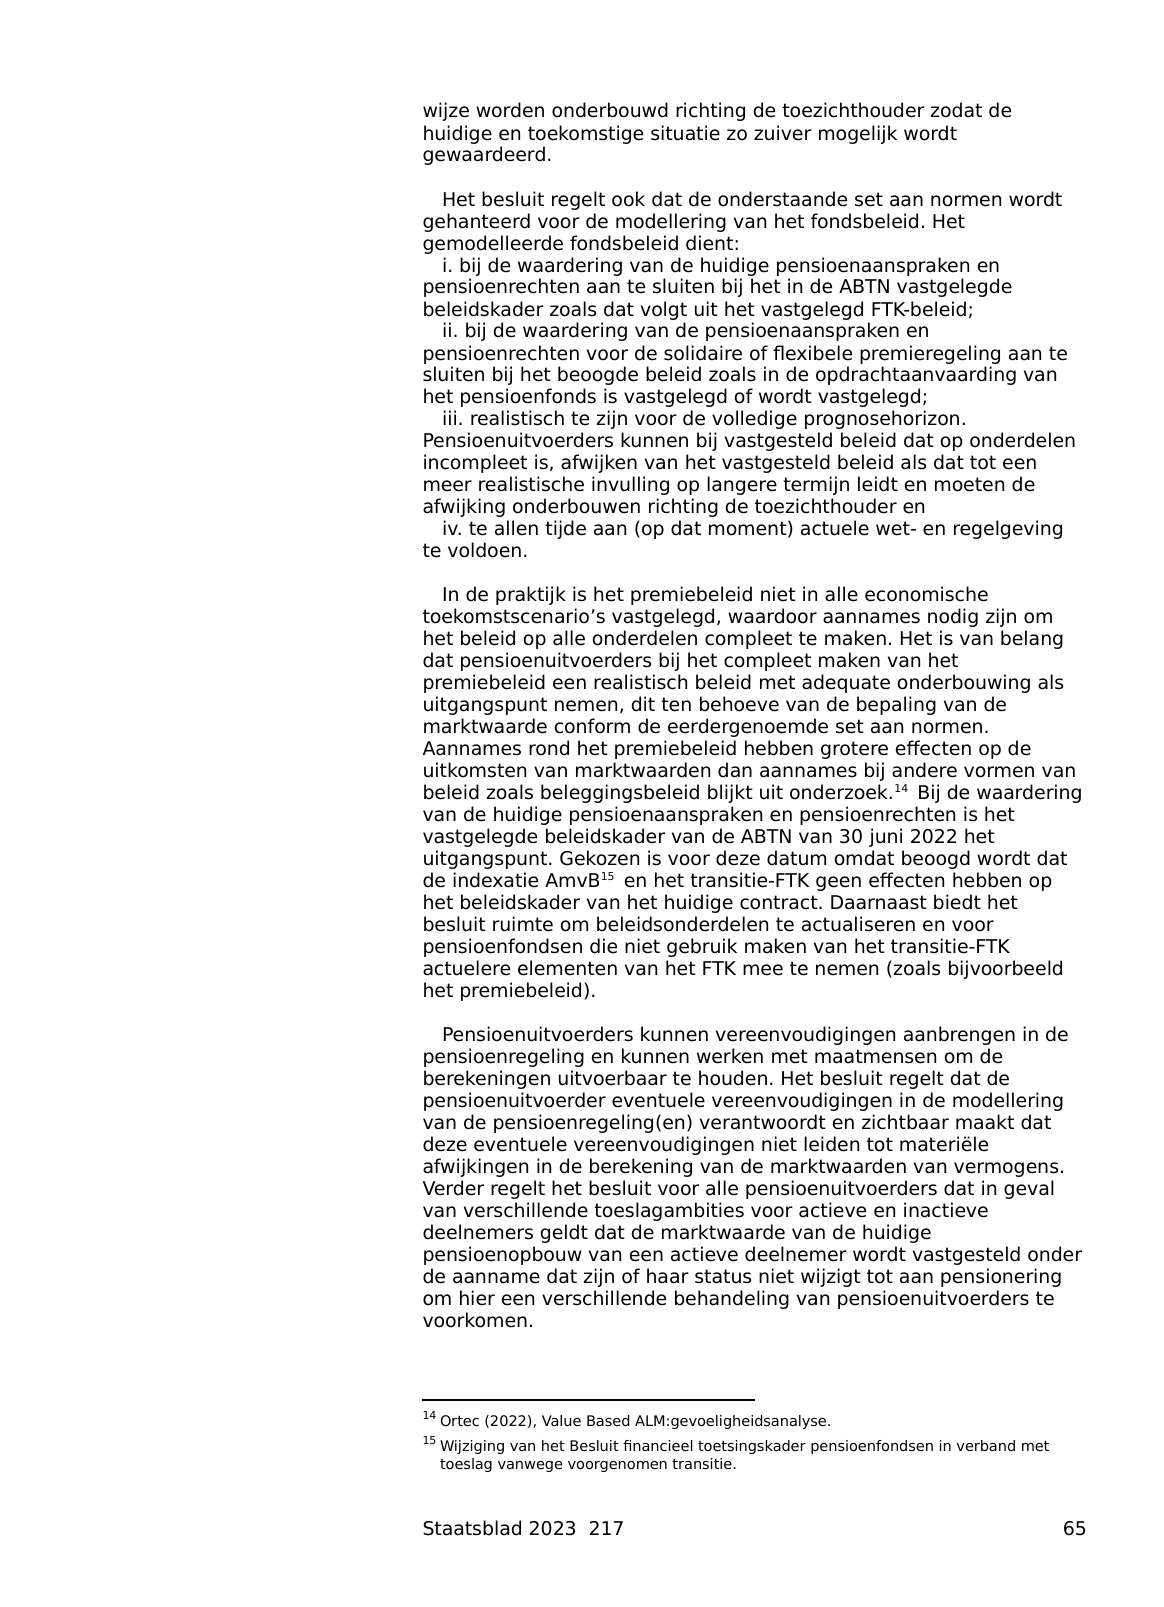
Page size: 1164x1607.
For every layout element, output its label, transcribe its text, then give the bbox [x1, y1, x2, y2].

text Het besluit regelt ook dat de onderstaande set aan normen wordt gehanteerd voor de modellering van het fondsbeleid. Het gemodelleerde fondsbeleid dient: [422, 188, 1087, 254]
text ii. bij de waardering van de pensioenaanspraken en pensioenrechten voor de solidaire of flexibele premieregeling aan te sluiten bij het beoogde beleid zoals in de opdrachtaanvaarding van het pensioenfonds is vastgelegd of wordt vastgelegd; [422, 320, 1087, 408]
text Pensioenuitvoerders kunnen vereenvoudigingen aanbrengen in de pensioenregeling en kunnen werken met maatmensen om de berekeningen uitvoerbaar te houden. Het besluit regelt dat de pensioenuitvoerder eventuele vereenvoudigingen in de modellering van de pensioenregeling(en) verantwoordt en zichtbaar maakt dat deze eventuele vereenvoudigingen niet leiden tot materiële afwijkingen in de berekening van de marktwaarden van vermogens. Verder regelt het besluit voor alle pensioenuitvoerders dat in geval van verschillende toeslagambities voor actieve en inactieve deelnemers geldt dat de marktwaarde van de huidige pensioenopbouw van een actieve deelnemer wordt vastgesteld onder de aanname dat zijn of haar status niet wijzigt tot aan pensionering om hier een verschillende behandeling van pensioenuitvoerders te voorkomen. [422, 1024, 1087, 1332]
text iii. realistisch te zijn voor de volledige prognosehorizon. Pensioenuitvoerders kunnen bij vastgesteld beleid dat op onderdelen incompleet is, afwijken van het vastgesteld beleid als dat tot een meer realistische invulling op langere termijn leidt en moeten de afwijking onderbouwen richting de toezichthouder en [422, 408, 1087, 518]
text i. bij de waardering van de huidige pensioenaanspraken en pensioenrechten aan te sluiten bij het in de ABTN vastgelegde beleidskader zoals dat volgt uit het vastgelegd FTK-beleid; [422, 254, 1087, 320]
text Ortec (2022), Value Based ALM:gevoeligheidsanalyse. [422, 1409, 1087, 1431]
text wijze worden onderbouwd richting de toezichthouder zodat de huidige en toekomstige situatie zo zuiver mogelijk wordt gewaardeerd. [422, 100, 1087, 166]
text In de praktijk is het premiebeleid niet in alle economische toekomstscenario’s vastgelegd, waardoor aannames nodig zijn om het beleid op alle onderdelen compleet te maken. Het is van belang dat pensioenuitvoerders bij het compleet maken van het premiebeleid een realistisch beleid met adequate onderbouwing als uitgangspunt nemen, dit ten behoeve van de bepaling van de marktwaarde conform de eerdergenoemde set aan normen. Aannames rond het premiebeleid hebben grotere effecten op de uitkomsten van marktwaarden dan aannames bij andere vormen van beleid zoals beleggingsbeleid blijkt uit onderzoek. Bij de waardering van de huidige pensioenaanspraken en pensioenrechten is het vastgelegde beleidskader van de ABTN van 30 juni 2022 het uitgangspunt. Gekozen is voor deze datum omdat beoogd wordt dat de indexatie AmvB en het transitie-FTK geen effecten hebben op het beleidskader van het huidige contract. Daarnaast biedt het besluit ruimte om beleidsonderdelen te actualiseren en voor pensioenfondsen die niet gebruik maken van het transitie-FTK actuelere elementen van het FTK mee te nemen (zoals bijvoorbeeld het premiebeleid). [422, 584, 1087, 1002]
text iv. te allen tijde aan (op dat moment) actuele wet- en regelgeving te voldoen. [422, 518, 1087, 562]
text Wijziging van het Besluit financieel toetsingskader pensioenfondsen in verband met toeslag vanwege voorgenomen transitie. [422, 1434, 1087, 1473]
